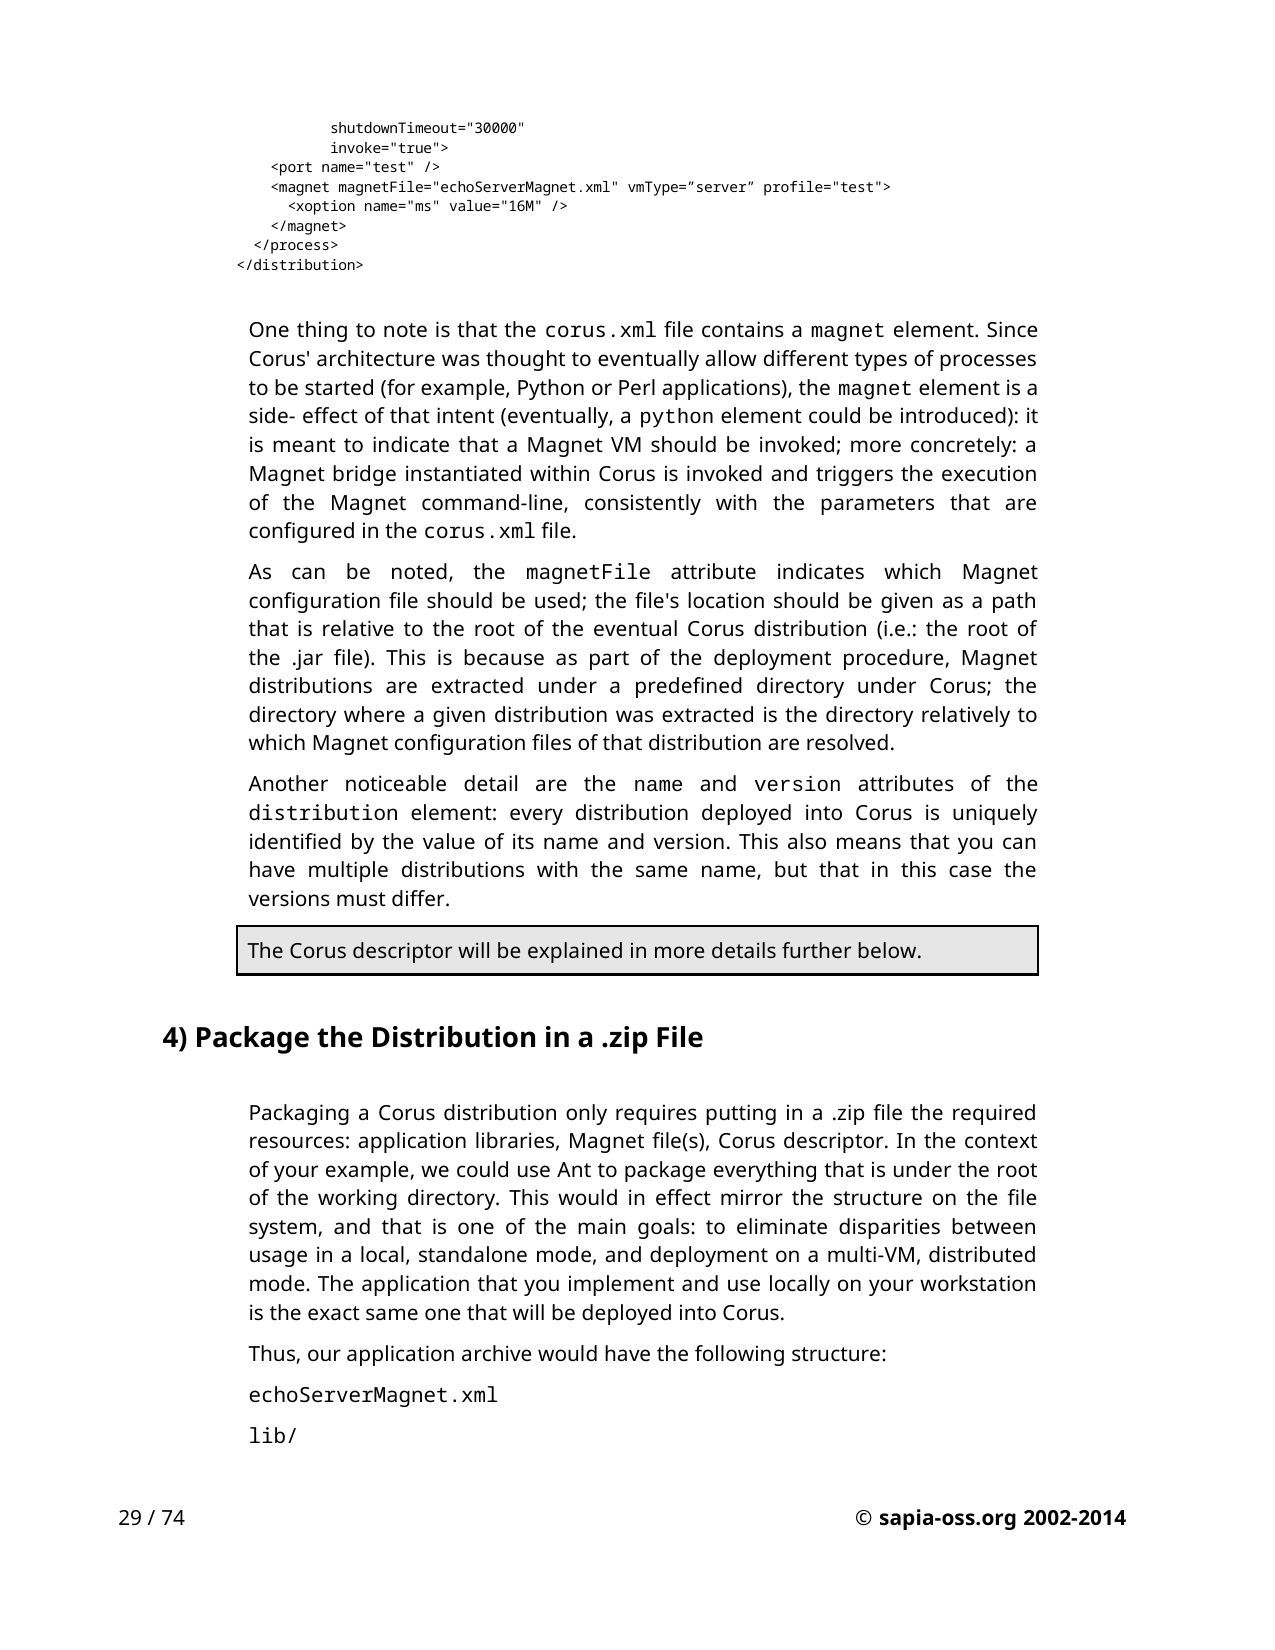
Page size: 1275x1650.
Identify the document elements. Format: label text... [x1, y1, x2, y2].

text One thing to note is that the corus.xml file contains a magnet element. Since Corus' architecture was thought to eventually allow different types of processes to be started (for example, Python or Perl applications), the magnet element is a side- effect of that intent (eventually, a python element could be introduced): it is meant to indicate that a Magnet VM should be invoked; more concretely: a Magnet bridge instantiated within Corus is invoked and triggers the execution of the Magnet command-line, consistently with the parameters that are configured in the corus.xml file. [248, 315, 1039, 544]
text </process> [236, 235, 1039, 254]
text The Corus descriptor will be explained in more details further below. [238, 927, 1037, 973]
text invoke="true"> [236, 138, 1039, 157]
text lib/ [248, 1421, 1039, 1449]
text <xoption name="ms" value="16M" /> [236, 196, 1039, 216]
text Another noticeable detail are the name and version attributes of the distribution element: every distribution deployed into Corus is uniquely identified by the value of its name and version. This also means that you can have multiple distributions with the same name, but that in this case the versions must differ. [248, 769, 1039, 912]
text </distribution> [236, 254, 1039, 274]
text As can be noted, the magnetFile attribute indicates which Magnet configuration file should be used; the file's location should be given as a path that is relative to the root of the eventual Corus distribution (i.e.: the root of the .jar file). This is because as part of the deployment procedure, Magnet distributions are extracted under a predefined directory under Corus; the directory where a given distribution was extracted is the directory relatively to which Magnet configuration files of that distribution are resolved. [248, 557, 1039, 757]
text </magnet> [236, 216, 1039, 235]
text <magnet magnetFile="echoServerMagnet.xml" vmType=”server” profile="test"> [236, 177, 1039, 196]
text Packaging a Corus distribution only requires putting in a .zip file the required resources: application libraries, Magnet file(s), Corus descriptor. In the context of your example, we could use Ant to package everything that is under the root of the working directory. This would in effect mirror the structure on the file system, and that is one of the main goals: to eliminate disparities between usage in a local, standalone mode, and deployment on a multi-VM, distributed mode. The application that you implement and use locally on your workstation is the exact same one that will be deployed into Corus. [248, 1098, 1039, 1326]
text shutdownTimeout="30000" [236, 118, 1039, 138]
subtitle 4) Package the Distribution in a .zip File [162, 1018, 1039, 1056]
text echoServerMagnet.xml [248, 1379, 1039, 1408]
text Thus, our application archive would have the following structure: [248, 1338, 1039, 1367]
text <port name="test" /> [236, 157, 1039, 177]
